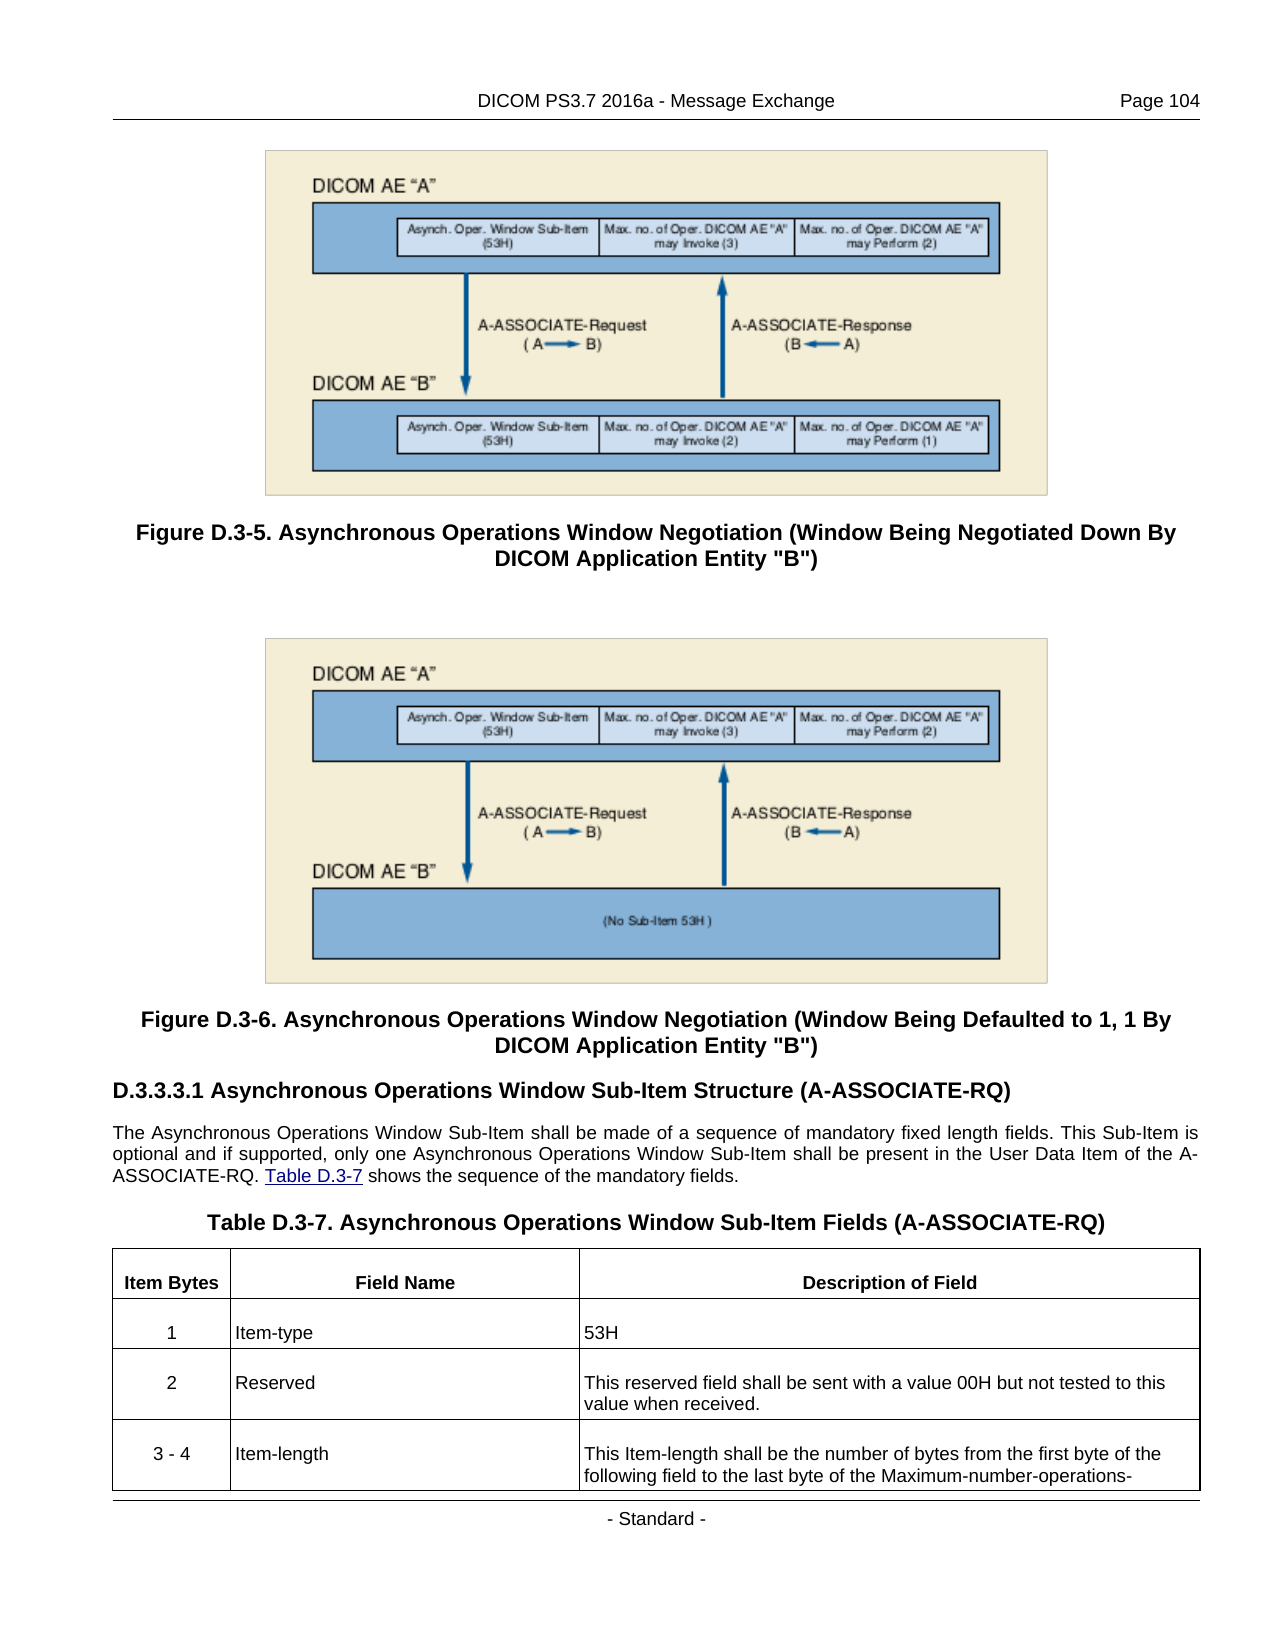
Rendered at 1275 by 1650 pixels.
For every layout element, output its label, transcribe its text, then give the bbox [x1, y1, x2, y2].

table_cell 1 [113, 1299, 230, 1348]
table_cell 2 [113, 1349, 230, 1419]
table_header Field Name [231, 1249, 579, 1298]
table_cell Reserved [231, 1349, 579, 1419]
text D.3.3.3.1 Asynchronous Operations Window Sub-Item Structure (A-ASSOCIATE-RQ) [112, 1077, 1200, 1103]
table_cell Item-length [231, 1420, 579, 1490]
table_header Description of Field [580, 1249, 1199, 1298]
picture [264, 637, 1049, 985]
table_cell This Item-length shall be the number of bytes from the first byte of the following field to the last byte of the Maximum-number-operations- [580, 1420, 1199, 1490]
text Table D.3-7. Asynchronous Operations Window Sub-Item Fields (A-ASSOCIATE-RQ) [112, 1209, 1200, 1235]
table_cell 53H [580, 1299, 1199, 1348]
table_cell Item-type [231, 1299, 579, 1348]
text Figure D.3-6. Asynchronous Operations Window Negotiation (Window Being Defaulted to 1, 1 By DICOM Application Entity "B") [112, 1007, 1200, 1058]
text The Asynchronous Operations Window Sub-Item shall be made of a sequence of mandatory fixed length fields. This Sub-Item is optional and if supported, only one Asynchronous Operations Window Sub-Item shall be present in the User Data Item of the A-ASSOCIATE-RQ. Table D.3-7 shows the sequence of the mandatory fields. [112, 1122, 1200, 1186]
table_cell This reserved field shall be sent with a value 00H but not tested to this value when received. [580, 1349, 1199, 1419]
picture [264, 150, 1049, 497]
text Figure D.3-5. Asynchronous Operations Window Negotiation (Window Being Negotiated Down By DICOM Application Entity "B") [112, 519, 1200, 571]
table_header Item Bytes [113, 1249, 230, 1298]
table_cell 3 - 4 [113, 1420, 230, 1490]
